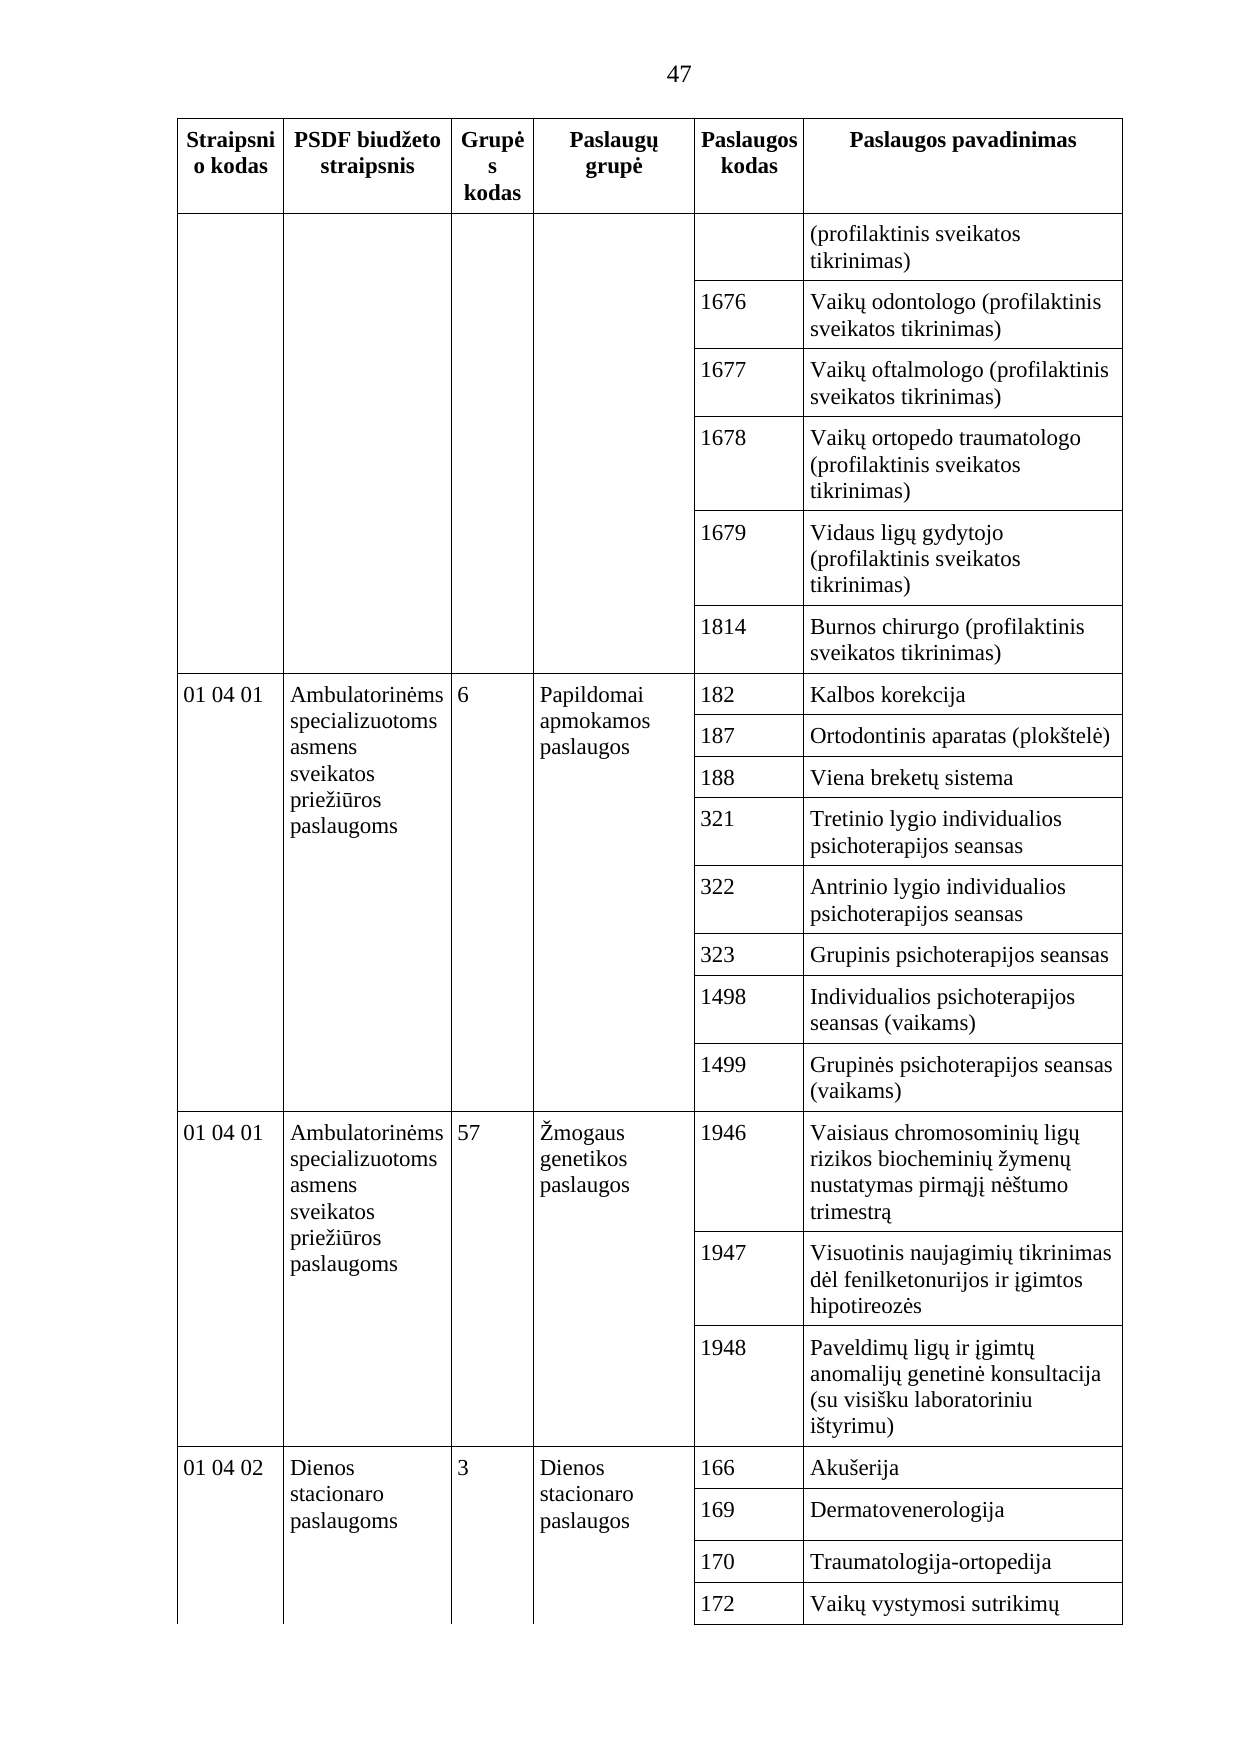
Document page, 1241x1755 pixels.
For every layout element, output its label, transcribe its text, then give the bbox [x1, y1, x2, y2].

table_cell [452, 865, 533, 933]
table_cell [452, 280, 533, 348]
table_cell Papildomai apmokamos paslaugos [534, 674, 694, 865]
table_cell [178, 1043, 283, 1111]
table_cell Grupinės psichoterapijos seansas (vaikams) [804, 1044, 1122, 1111]
table_cell Paveldimų ligų ir įgimtų anomalijų genetinė konsultacija (su visišku laboratoriniu ištyrimu) [804, 1326, 1122, 1446]
table_cell Vaikų oftalmologo (profilaktinis sveikatos tikrinimas) [804, 349, 1122, 416]
table_cell [534, 605, 694, 673]
table_cell 3 [452, 1447, 533, 1488]
table_cell [284, 605, 451, 673]
table_cell Vaisiaus chromosominių ligų rizikos biocheminių žymenų nustatymas pirmąjį nėštumo trimestrą [804, 1112, 1122, 1231]
table_cell Dienos stacionaro paslaugoms [284, 1447, 451, 1582]
table_cell [178, 1488, 283, 1540]
table_cell Ortodontinis aparatas (plokštelė) [804, 715, 1122, 756]
table_cell [284, 1582, 451, 1623]
table_cell 57 [452, 1112, 533, 1231]
table_cell [178, 975, 283, 1043]
table_cell [452, 1043, 533, 1111]
table_cell [284, 280, 451, 348]
table_cell 1677 [695, 349, 803, 416]
table_cell [534, 1582, 694, 1623]
table_cell [452, 605, 533, 673]
table_cell [178, 1231, 283, 1325]
table_cell [284, 975, 451, 1043]
table_cell [178, 797, 283, 865]
table_cell Akušerija [804, 1447, 1122, 1488]
table_cell [452, 348, 533, 416]
table_header Paslaugų grupė [534, 119, 694, 212]
table_cell [534, 214, 694, 280]
table_cell [452, 756, 533, 797]
table_cell Vidaus ligų gydytojo (profilaktinis sveikatos tikrinimas) [804, 511, 1122, 605]
table_cell [178, 756, 283, 797]
table_cell [452, 1325, 533, 1446]
table_cell [178, 933, 283, 975]
table_cell [284, 510, 451, 605]
table_cell [284, 1325, 451, 1446]
table_cell [534, 1231, 694, 1325]
table_cell [534, 865, 694, 933]
table_cell 01 04 01 [178, 1112, 283, 1231]
table_cell [534, 975, 694, 1043]
table_cell 1499 [695, 1044, 803, 1111]
table_cell [452, 214, 533, 280]
table_cell 1678 [695, 417, 803, 510]
table_cell [452, 1582, 533, 1623]
table_cell [534, 348, 694, 416]
table_cell [178, 1540, 283, 1582]
table_cell 1676 [695, 281, 803, 348]
table_cell [284, 214, 451, 280]
table_cell [452, 975, 533, 1043]
table_cell Vaikų ortopedo traumatologo (profilaktinis sveikatos tikrinimas) [804, 417, 1122, 510]
table_cell [178, 348, 283, 416]
table_cell [178, 280, 283, 348]
table_cell [452, 1540, 533, 1582]
table_cell Individualios psichoterapijos seansas (vaikams) [804, 976, 1122, 1043]
table_cell [534, 1540, 694, 1582]
table_cell Grupinis psichoterapijos seansas [804, 934, 1122, 975]
table_cell 01 04 02 [178, 1447, 283, 1488]
table_cell [284, 348, 451, 416]
table_cell 170 [695, 1541, 803, 1582]
table_cell 321 [695, 798, 803, 865]
table_cell 172 [695, 1583, 803, 1623]
table_cell Traumatologija-ortopedija [804, 1541, 1122, 1582]
table_cell [178, 605, 283, 673]
table_cell 6 [452, 674, 533, 714]
table_cell [284, 933, 451, 975]
table_cell Vaikų vystymosi sutrikimų [804, 1583, 1122, 1623]
table_cell Antrinio lygio individualios psichoterapijos seansas [804, 866, 1122, 933]
table_cell 182 [695, 674, 803, 714]
table_cell 323 [695, 934, 803, 975]
table_cell [178, 214, 283, 280]
table_cell [695, 214, 803, 280]
table_cell (profilaktinis sveikatos tikrinimas) [804, 214, 1122, 280]
table_cell [178, 1325, 283, 1446]
table_cell Visuotinis naujagimių tikrinimas dėl fenilketonurijos ir įgimtos hipotireozės [804, 1232, 1122, 1325]
table_cell [452, 797, 533, 865]
table_cell [534, 280, 694, 348]
table_cell [178, 714, 283, 756]
table_cell 169 [695, 1489, 803, 1540]
table_cell 1814 [695, 606, 803, 673]
table_cell Ambulatorinėms specializuotoms asmens sveikatos priežiūros paslaugoms [284, 1112, 451, 1325]
table_cell 187 [695, 715, 803, 756]
table_header Paslaugos pavadinimas [804, 119, 1122, 212]
table_cell 1948 [695, 1326, 803, 1446]
table_cell Viena breketų sistema [804, 757, 1122, 797]
table_cell [534, 416, 694, 510]
table_cell [534, 933, 694, 975]
table_cell [452, 933, 533, 975]
table_header Straipsnio kodas [178, 119, 283, 212]
table_cell [452, 1231, 533, 1325]
table_cell 1498 [695, 976, 803, 1043]
table_cell [452, 1488, 533, 1540]
table_cell Dermatovenerologija [804, 1489, 1122, 1540]
table_cell 166 [695, 1447, 803, 1488]
table_cell 1947 [695, 1232, 803, 1325]
table_cell [178, 510, 283, 605]
table_cell Tretinio lygio individualios psichoterapijos seansas [804, 798, 1122, 865]
table_cell [452, 714, 533, 756]
table_cell Burnos chirurgo (profilaktinis sveikatos tikrinimas) [804, 606, 1122, 673]
table_header Paslaugos kodas [695, 119, 803, 212]
table_cell Dienos stacionaro paslaugos [534, 1447, 694, 1540]
table_cell 1946 [695, 1112, 803, 1231]
table_cell [452, 416, 533, 510]
table_cell [284, 416, 451, 510]
table_cell Žmogaus genetikos paslaugos [534, 1112, 694, 1231]
table_header PSDF biudžeto straipsnis [284, 119, 451, 212]
table_cell [534, 1043, 694, 1111]
table_cell 322 [695, 866, 803, 933]
table_cell 01 04 01 [178, 674, 283, 714]
table_cell [284, 865, 451, 933]
table_cell [178, 865, 283, 933]
table_cell [452, 510, 533, 605]
table_header Grupės kodas [452, 119, 533, 212]
table_cell [534, 510, 694, 605]
table_cell [534, 1325, 694, 1446]
table_cell [284, 1043, 451, 1111]
table_cell 1679 [695, 511, 803, 605]
table_cell 188 [695, 757, 803, 797]
table_cell Vaikų odontologo (profilaktinis sveikatos tikrinimas) [804, 281, 1122, 348]
table_cell Ambulatorinėms specializuotoms asmens sveikatos priežiūros paslaugoms [284, 674, 451, 865]
table_cell [178, 416, 283, 510]
table_cell Kalbos korekcija [804, 674, 1122, 714]
table_cell [178, 1582, 283, 1623]
